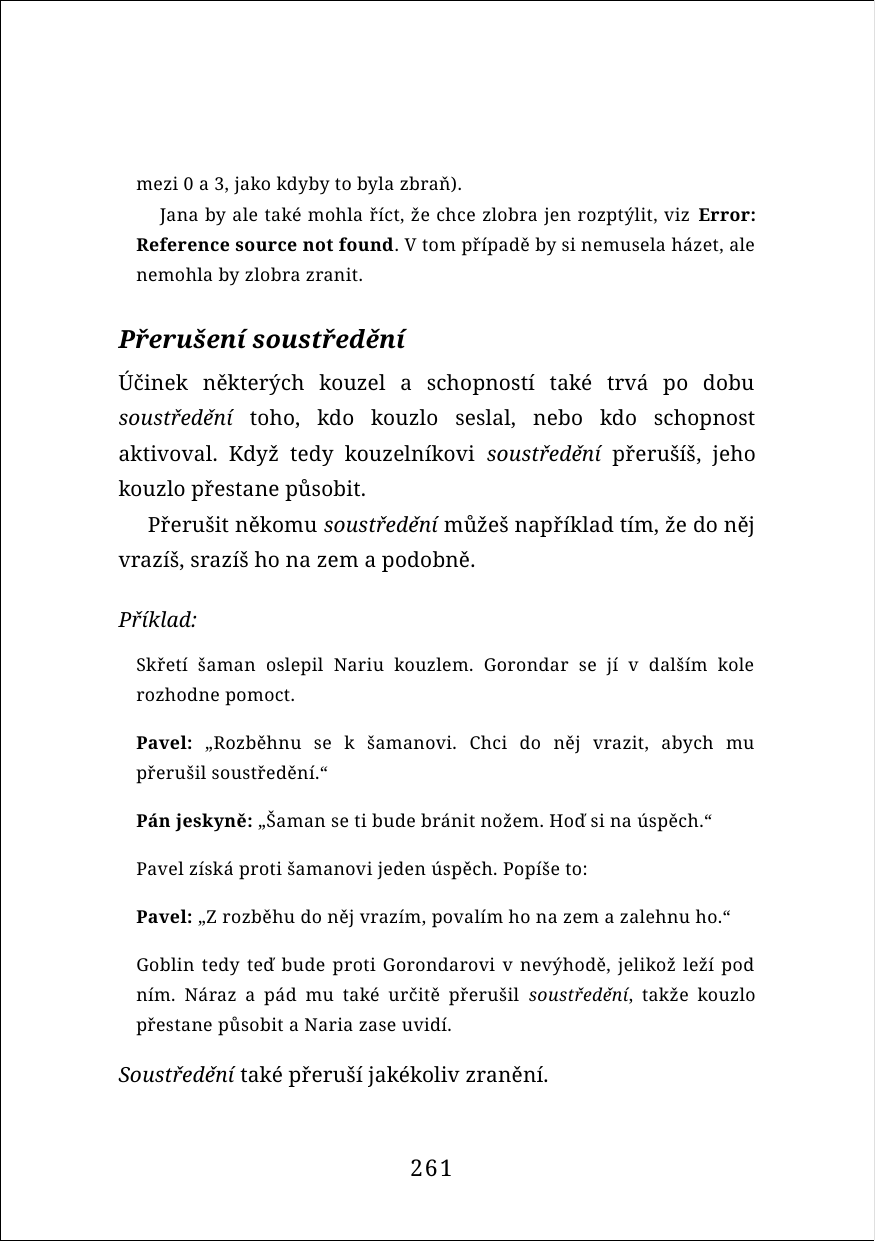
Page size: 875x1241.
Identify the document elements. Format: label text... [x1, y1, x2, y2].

text Účinek některých kouzel a schopností také trvá po dobu soustředění toho, kdo kouzlo seslal, nebo kdo schopnost aktivoval. Když tedy kouzelníkovi soustředění přerušíš, jeho kouzlo přestane působit. Přerušit někomu soustředění můžeš například tím, že do něj vrazíš, srazíš ho na zem a podobně. [118, 368, 756, 574]
text Soustředění také přeruší jakékoliv zranění. [118, 1060, 756, 1089]
text mezi 0 a 3, jako kdyby to byla zbraň). Jana by ale také mohla říct, že chce zlobra jen rozptýlit, viz Error: Reference source not found. V tom případě by si nemusela házet, ale nemohla by zlobra zranit. [136, 172, 756, 287]
text Pavel získá proti šamanovi jeden úspěch. Popíše to: [136, 856, 756, 880]
text Pavel: „Rozběhnu se k šamanovi. Chci do něj vrazit, abych mu přerušil soustředění.“ [136, 730, 756, 784]
text Pán jeskyně: „Šaman se ti bude bránit nožem. Hoď si na úspěch.“ [136, 808, 756, 832]
text Goblin tedy teď bude proti Gorondarovi v nevýhodě, jelikož leží pod ním. Náraz a pád mu také určitě přerušil soustředění, takže kouzlo přestane působit a Naria zase uvidí. [136, 952, 756, 1037]
text Skřetí šaman oslepil Nariu kouzlem. Gorondar se jí v dalším kole rozhodne pomoct. [136, 652, 756, 706]
text Pavel: „Z rozběhu do něj vrazím, povalím ho na zem a zalehnu ho.“ [136, 904, 756, 928]
text Příklad: [118, 605, 756, 633]
subtitle Přerušení soustředění [118, 322, 756, 356]
